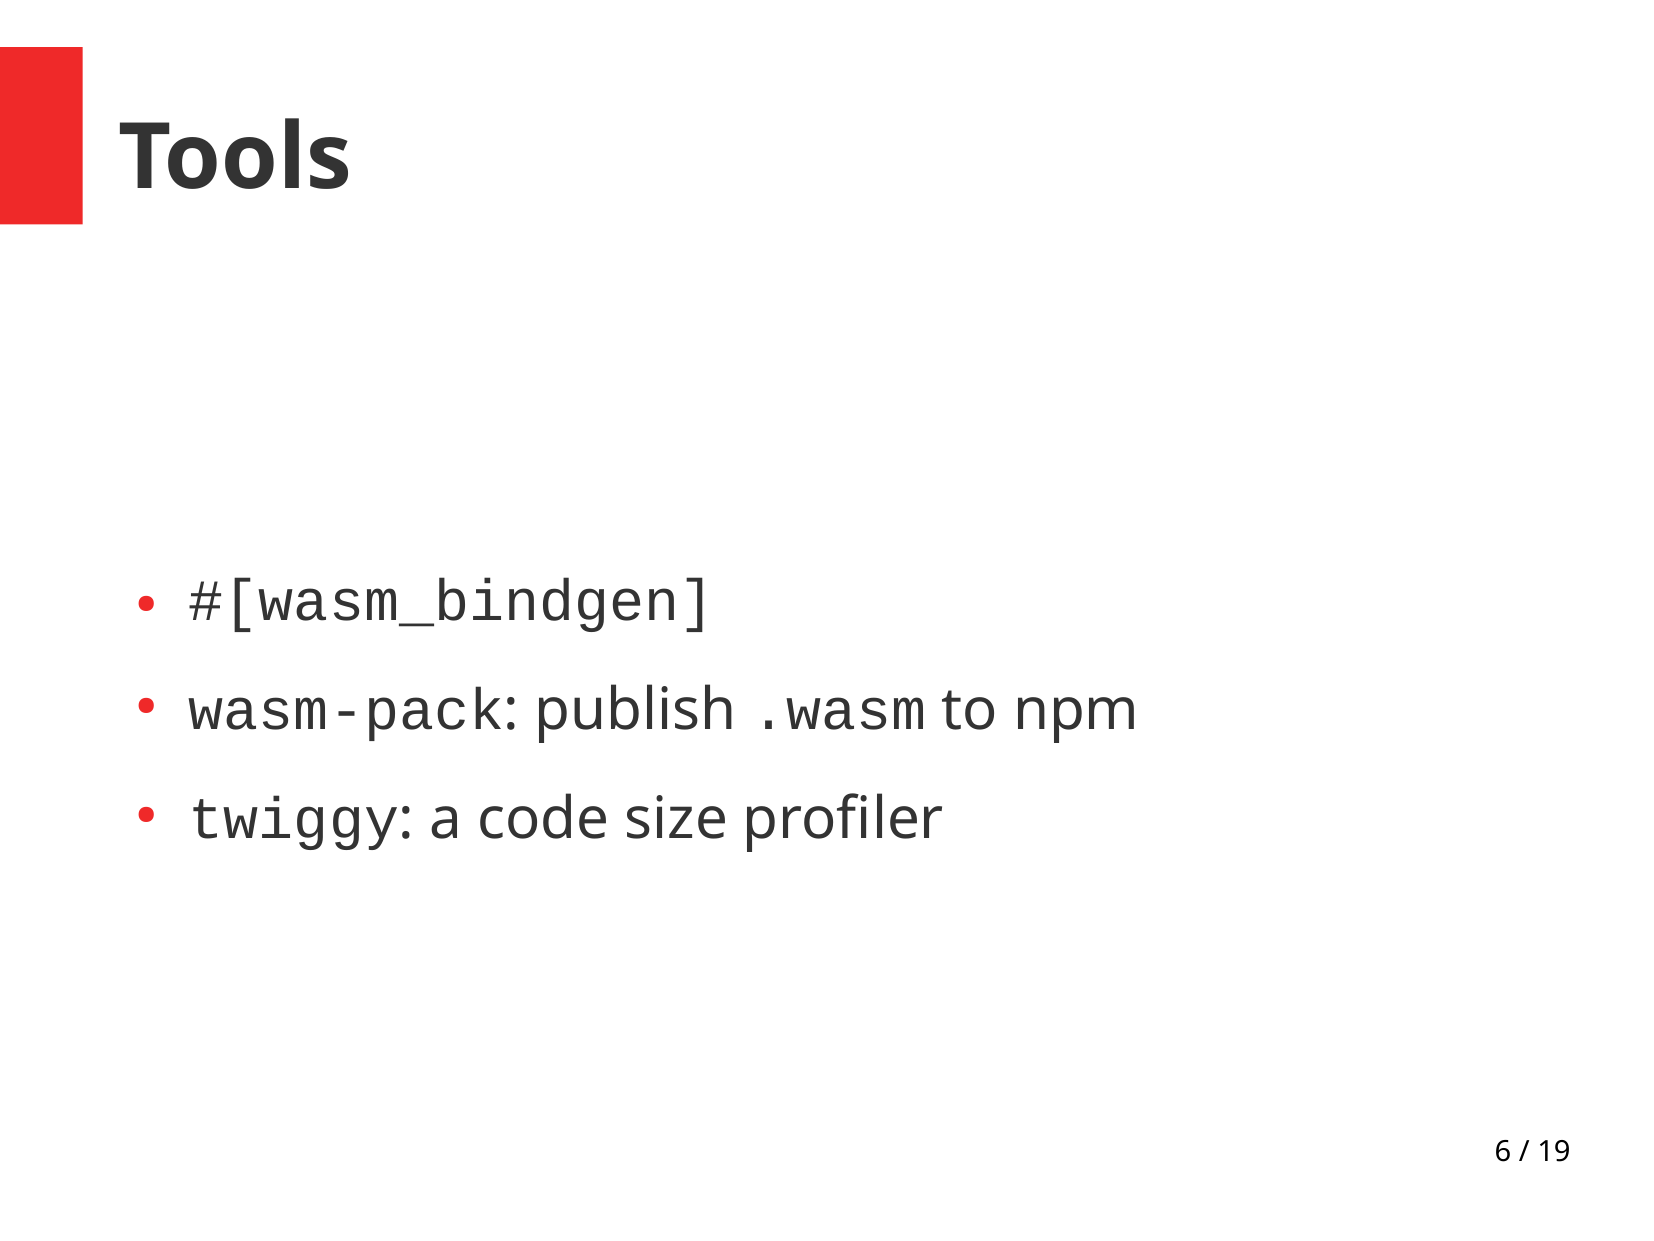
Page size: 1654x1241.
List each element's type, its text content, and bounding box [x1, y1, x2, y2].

title Tools [118, 49, 1571, 257]
list #[wasm_bindgen] wasm-pack: publish .wasm to npm twiggy: a code size profiler [118, 354, 1536, 1074]
